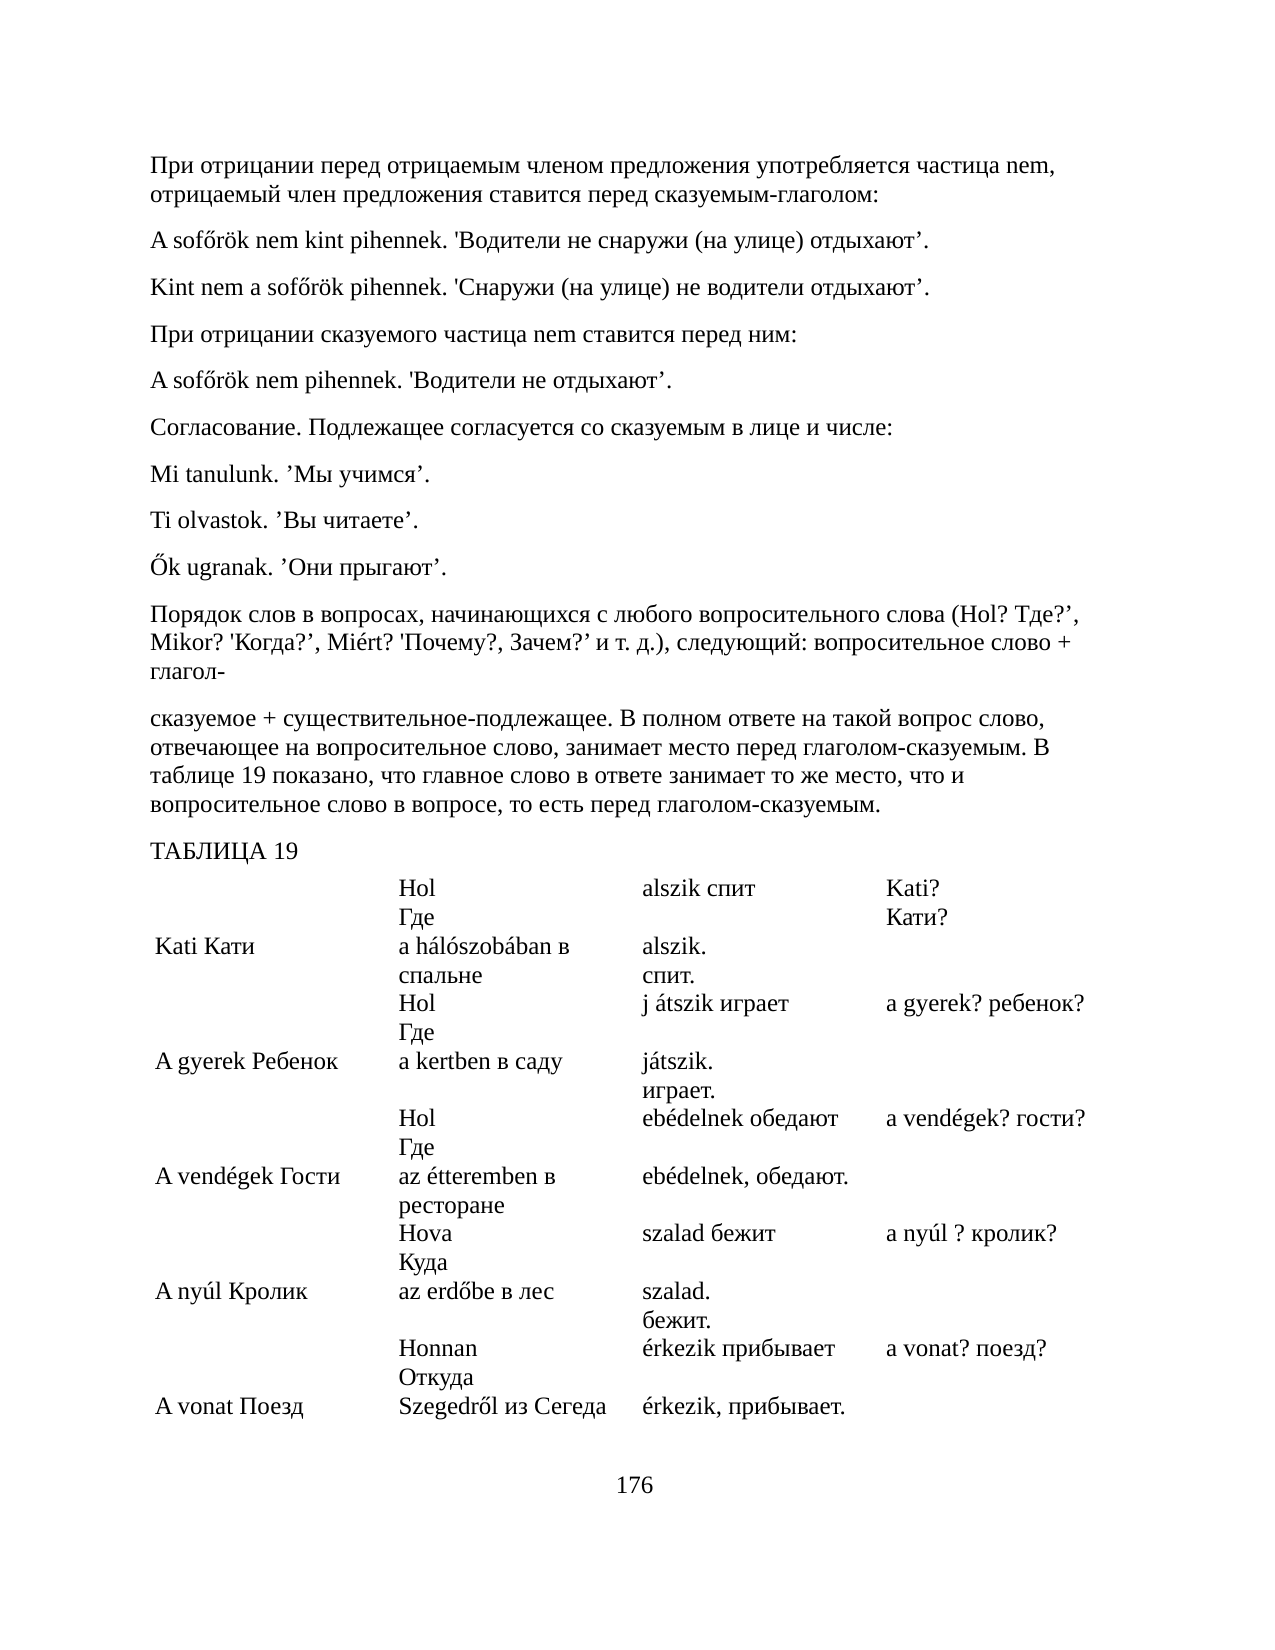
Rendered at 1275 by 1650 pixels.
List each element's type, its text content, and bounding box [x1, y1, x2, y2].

table_cell A vonat Поезд [150, 1391, 394, 1420]
table_cell játszik. играет. [638, 1046, 881, 1103]
table_cell érkezik прибывает [638, 1334, 881, 1391]
table_cell ebédelnek обедают [638, 1104, 881, 1161]
text сказуемое + существительное-подлежащее. В полном ответе на такой вопрос слово, отвечающее на вопросительное слово, занимает место перед глаголом-сказуемым. В таблице 19 показано, что главное слово в ответе занимает то же место, что и вопросительное слово в вопросе, то есть перед глаголом-сказуемым. [150, 703, 1125, 818]
table_cell Szegedről из Сегеда [394, 1391, 637, 1420]
table_header [150, 874, 394, 931]
text При отрицании сказуемого частица nem ставится перед ним: [150, 319, 1125, 347]
table_cell Honnan Откуда [394, 1334, 637, 1391]
text Kint nem a sofőrök pihennek. 'Снаружи (на улице) не водители отдыхают’. [150, 272, 1125, 301]
text Mi tanulunk. ’Мы учимся’. [150, 459, 1125, 487]
table_cell a vendégek? гости? [881, 1104, 1125, 1161]
table_cell [881, 1046, 1125, 1103]
text A sofőrök nem kint pihennek. 'Водители не снаружи (на улице) отдыхают’. [150, 225, 1125, 254]
table_cell [150, 1334, 394, 1391]
table_cell j átszik играет [638, 989, 881, 1046]
text При отрицании перед отрицаемым членом предложения употребляется частица nem, отрицаемый член предложения ставится перед сказуемым-глаголом: [150, 150, 1125, 207]
table_cell szalad бежит [638, 1219, 881, 1276]
text Согласование. Подлежащее согласуется со сказуемым в лице и числе: [150, 412, 1125, 441]
table_cell Kati Кати [150, 931, 394, 988]
table_header Hol Где [394, 874, 637, 931]
table_cell A gyerek Ребенок [150, 1046, 394, 1103]
table_cell Hol Где [394, 989, 637, 1046]
table_cell [881, 1276, 1125, 1333]
text Порядок слов в вопросах, начинающихся с любого вопросительного слова (Hol? Тде?’, Mikor? 'Когда?’, Miért? 'Почему?, Зачем?’ и т. д.), следующий: вопросительное слово + глагол- [150, 599, 1125, 685]
table_cell Hol Где [394, 1104, 637, 1161]
text ТАБЛИЦА 19 [150, 836, 1125, 864]
text A sofőrök nem pihennek. 'Водители не отдыхают’. [150, 365, 1125, 394]
table_header Kati? Кати? [881, 874, 1125, 931]
table_cell a gyerek? ребенок? [881, 989, 1125, 1046]
text Ők ugranak. ’Они прыгают’. [150, 552, 1125, 581]
table_cell a hálószobában в спальне [394, 931, 637, 988]
table_cell ebédelnek, обедают. [638, 1161, 881, 1218]
table_cell Hova Куда [394, 1219, 637, 1276]
table_cell [150, 989, 394, 1046]
table_cell [150, 1104, 394, 1161]
table_cell érkezik, прибывает. [638, 1391, 881, 1420]
table_cell [881, 931, 1125, 988]
table_cell az étteremben в ресторане [394, 1161, 637, 1218]
table_cell [881, 1391, 1125, 1420]
text Ti olvastok. ’Вы читаете’. [150, 505, 1125, 534]
table_cell [881, 1161, 1125, 1218]
table_cell a kertben в саду [394, 1046, 637, 1103]
table_cell az erdőbe в лес [394, 1276, 637, 1333]
table_cell a nyúl ? кролик? [881, 1219, 1125, 1276]
table_cell A vendégek Гости [150, 1161, 394, 1218]
table_cell a vonat? поезд? [881, 1334, 1125, 1391]
table_cell A nyúl Кролик [150, 1276, 394, 1333]
table_header alszik спит [638, 874, 881, 931]
table_cell szalad. бежит. [638, 1276, 881, 1333]
table_cell alszik. спит. [638, 931, 881, 988]
table_cell [150, 1219, 394, 1276]
